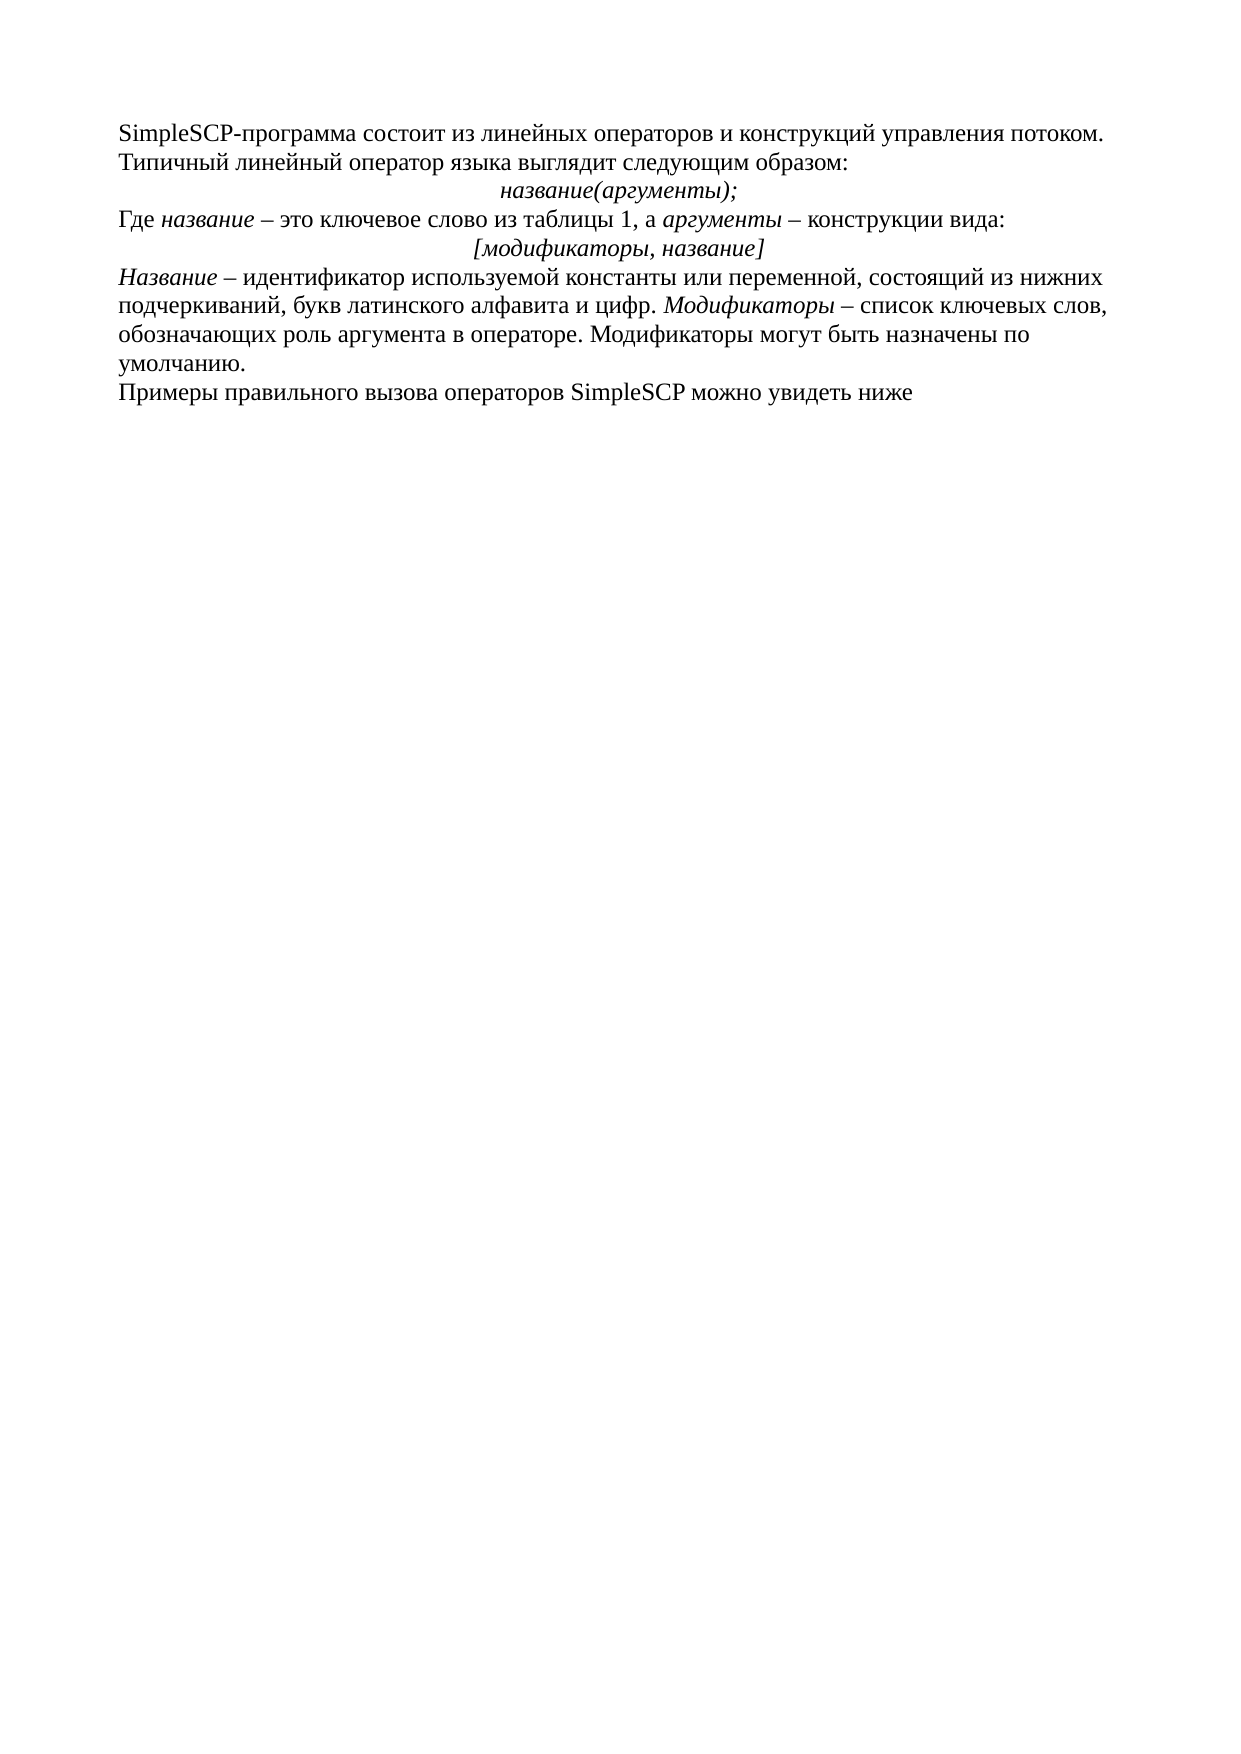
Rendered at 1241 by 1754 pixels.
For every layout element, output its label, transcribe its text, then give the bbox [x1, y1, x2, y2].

text Где название – это ключевое слово из таблицы 1, а аргументы – конструкции вида: [118, 204, 1122, 233]
text Типичный линейный оператор языка выглядит следующим образом: [118, 147, 1122, 176]
text Название – идентификатор используемой константы или переменной, состоящий из нижних подчеркиваний, букв латинского алфавита и цифр. Модификаторы – список ключевых слов, обозначающих роль аргумента в операторе. Модификаторы могут быть назначены по умолчанию. [118, 262, 1122, 377]
text название(аргументы); [118, 176, 1122, 204]
text [модификаторы, название] [118, 233, 1122, 262]
text SimpleSCP-программа состоит из линейных операторов и конструкций управления потоком. [118, 118, 1122, 147]
text Примеры правильного вызова операторов SimpleSCP можно увидеть ниже [118, 377, 1122, 406]
